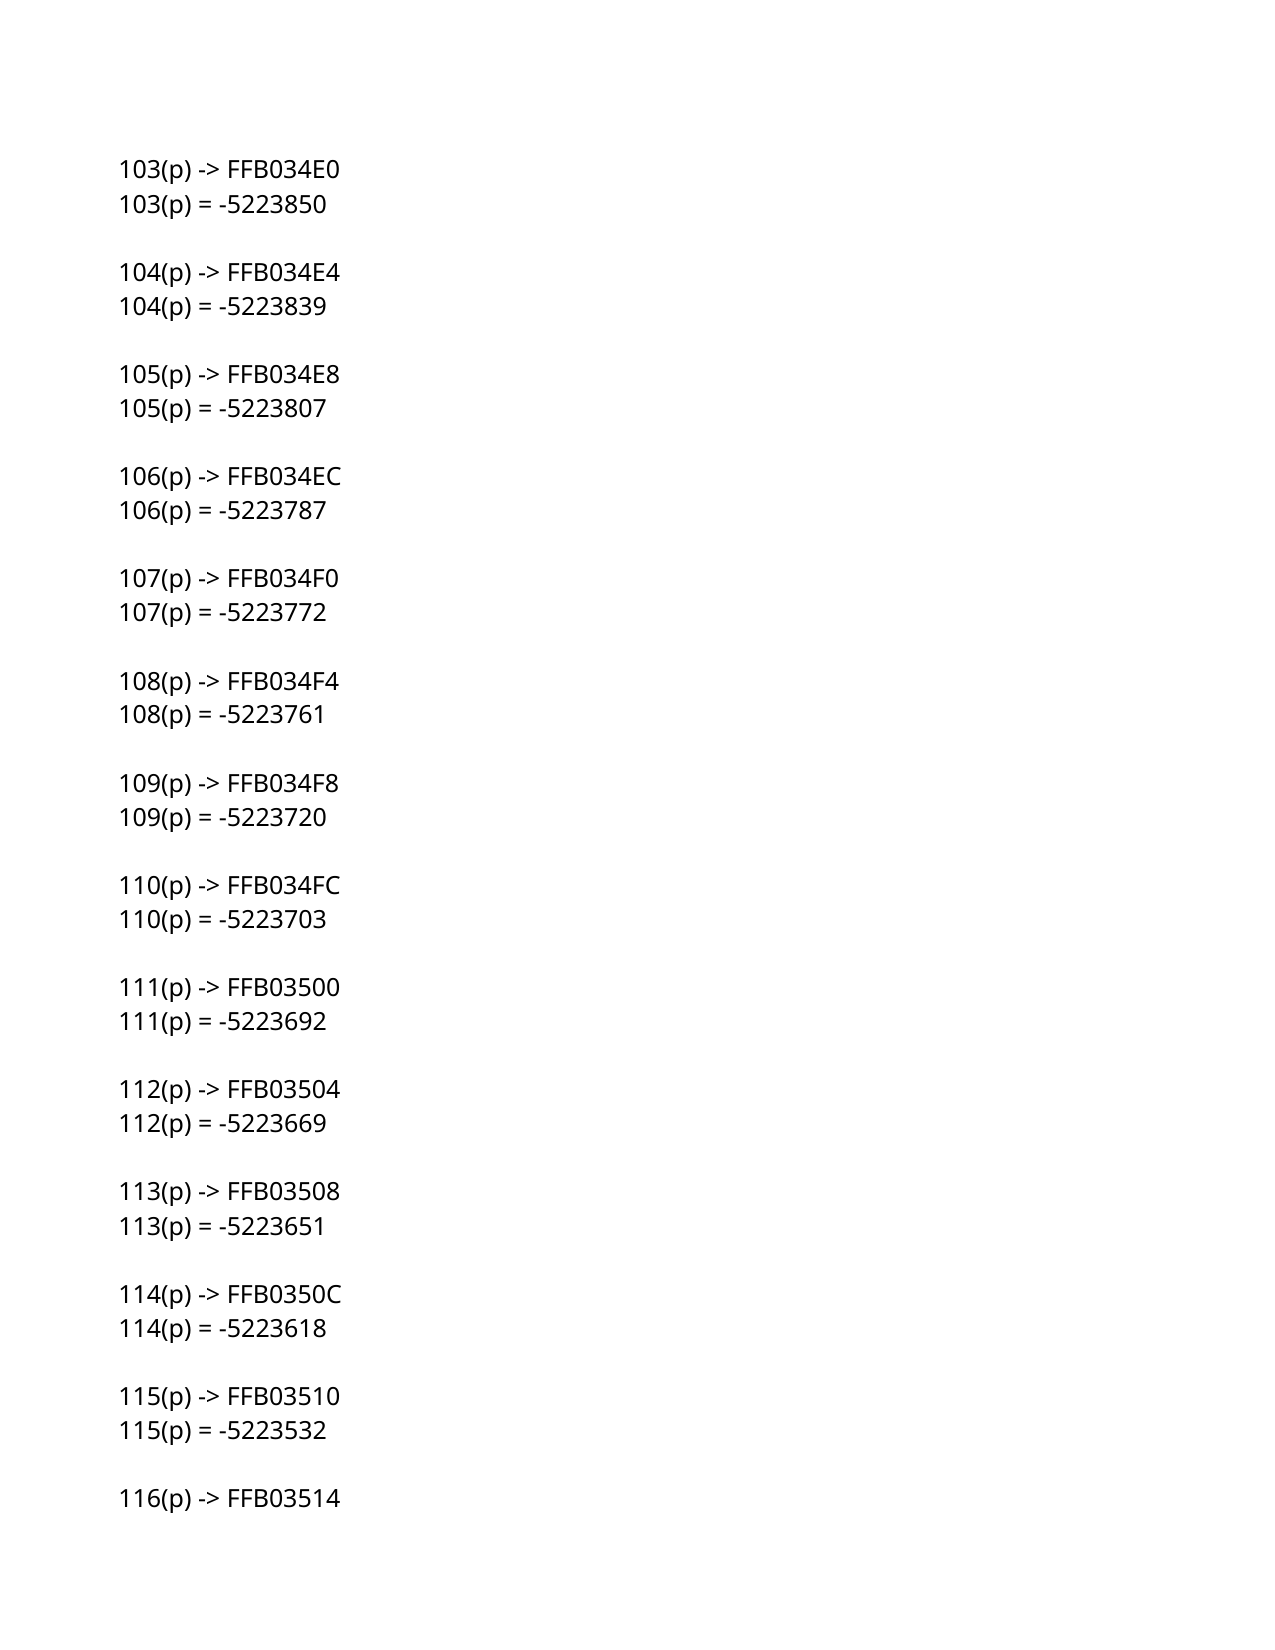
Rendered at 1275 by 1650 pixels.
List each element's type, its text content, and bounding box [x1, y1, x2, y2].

text 111(p) -> FFB03500 [118, 970, 1157, 1004]
text 109(p) = -5223720 [118, 799, 1157, 833]
text 115(p) -> FFB03510 [118, 1378, 1157, 1412]
text 114(p) -> FFB0350C [118, 1276, 1157, 1310]
text 107(p) = -5223772 [118, 595, 1157, 629]
text 106(p) = -5223787 [118, 493, 1157, 527]
text 111(p) = -5223692 [118, 1004, 1157, 1038]
text 113(p) = -5223651 [118, 1208, 1157, 1242]
text 104(p) -> FFB034E4 [118, 254, 1157, 288]
text 110(p) = -5223703 [118, 902, 1157, 936]
text 112(p) -> FFB03504 [118, 1072, 1157, 1106]
text 110(p) -> FFB034FC [118, 867, 1157, 902]
text 108(p) = -5223761 [118, 697, 1157, 731]
text 105(p) = -5223807 [118, 391, 1157, 425]
text 104(p) = -5223839 [118, 288, 1157, 322]
text 113(p) -> FFB03508 [118, 1174, 1157, 1208]
text 107(p) -> FFB034F0 [118, 561, 1157, 595]
text 103(p) -> FFB034E0 [118, 152, 1157, 186]
text 108(p) -> FFB034F4 [118, 663, 1157, 697]
text 103(p) = -5223850 [118, 186, 1157, 220]
text 112(p) = -5223669 [118, 1106, 1157, 1140]
text 109(p) -> FFB034F8 [118, 765, 1157, 799]
text 116(p) -> FFB03514 [118, 1481, 1157, 1515]
text 115(p) = -5223532 [118, 1412, 1157, 1447]
text 106(p) -> FFB034EC [118, 459, 1157, 493]
text 114(p) = -5223618 [118, 1310, 1157, 1344]
text 105(p) -> FFB034E8 [118, 357, 1157, 391]
